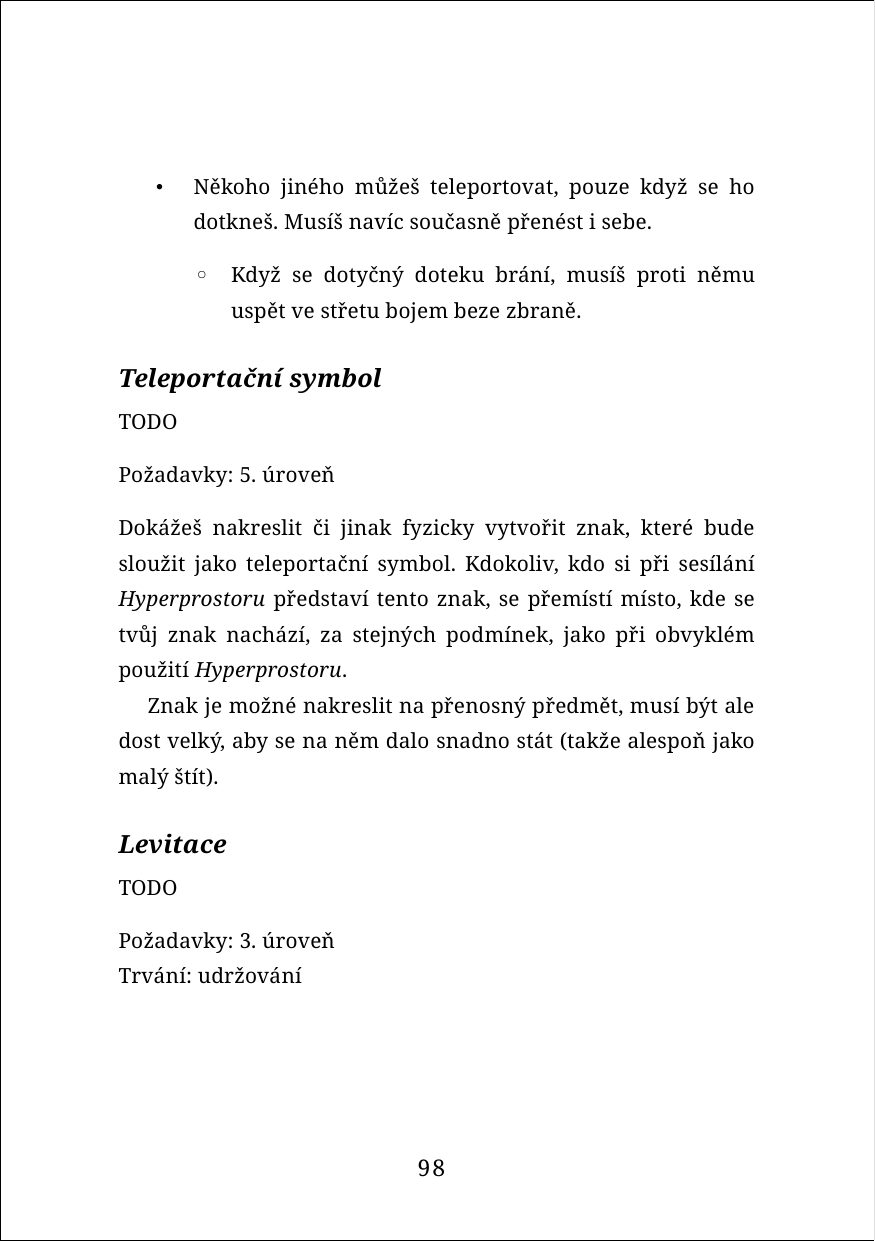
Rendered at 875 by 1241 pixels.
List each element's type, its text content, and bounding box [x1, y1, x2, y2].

subtitle Levitace [118, 827, 756, 861]
text Požadavky: 5. úroveň [118, 460, 756, 488]
list Někoho jiného můžeš teleportovat, pouze když se ho dotkneš. Musíš navíc současně přenést i sebe. [156, 172, 756, 236]
text Požadavky: 3. úroveň Trvání: udržování [118, 926, 756, 990]
list Když se dotyčný doteku brání, musíš proti němu uspět ve střetu bojem beze zbraně. [193, 261, 756, 324]
subtitle Teleportační symbol [118, 361, 756, 395]
text Dokážeš nakreslit či jinak fyzicky vytvořit znak, které bude sloužit jako teleportační symbol. Kdokoliv, kdo si při sesílání Hyperprostoru představí tento znak, se přemístí místo, kde se tvůj znak nachází, za stejných podmínek, jako při obvyklém použití Hyperprostoru. Znak je možné nakreslit na přenosný předmět, musí být ale dost velký, aby se na něm dalo snadno stát (takže alespoň jako malý štít). [118, 513, 756, 790]
text TODO [118, 407, 756, 435]
text TODO [118, 873, 756, 901]
